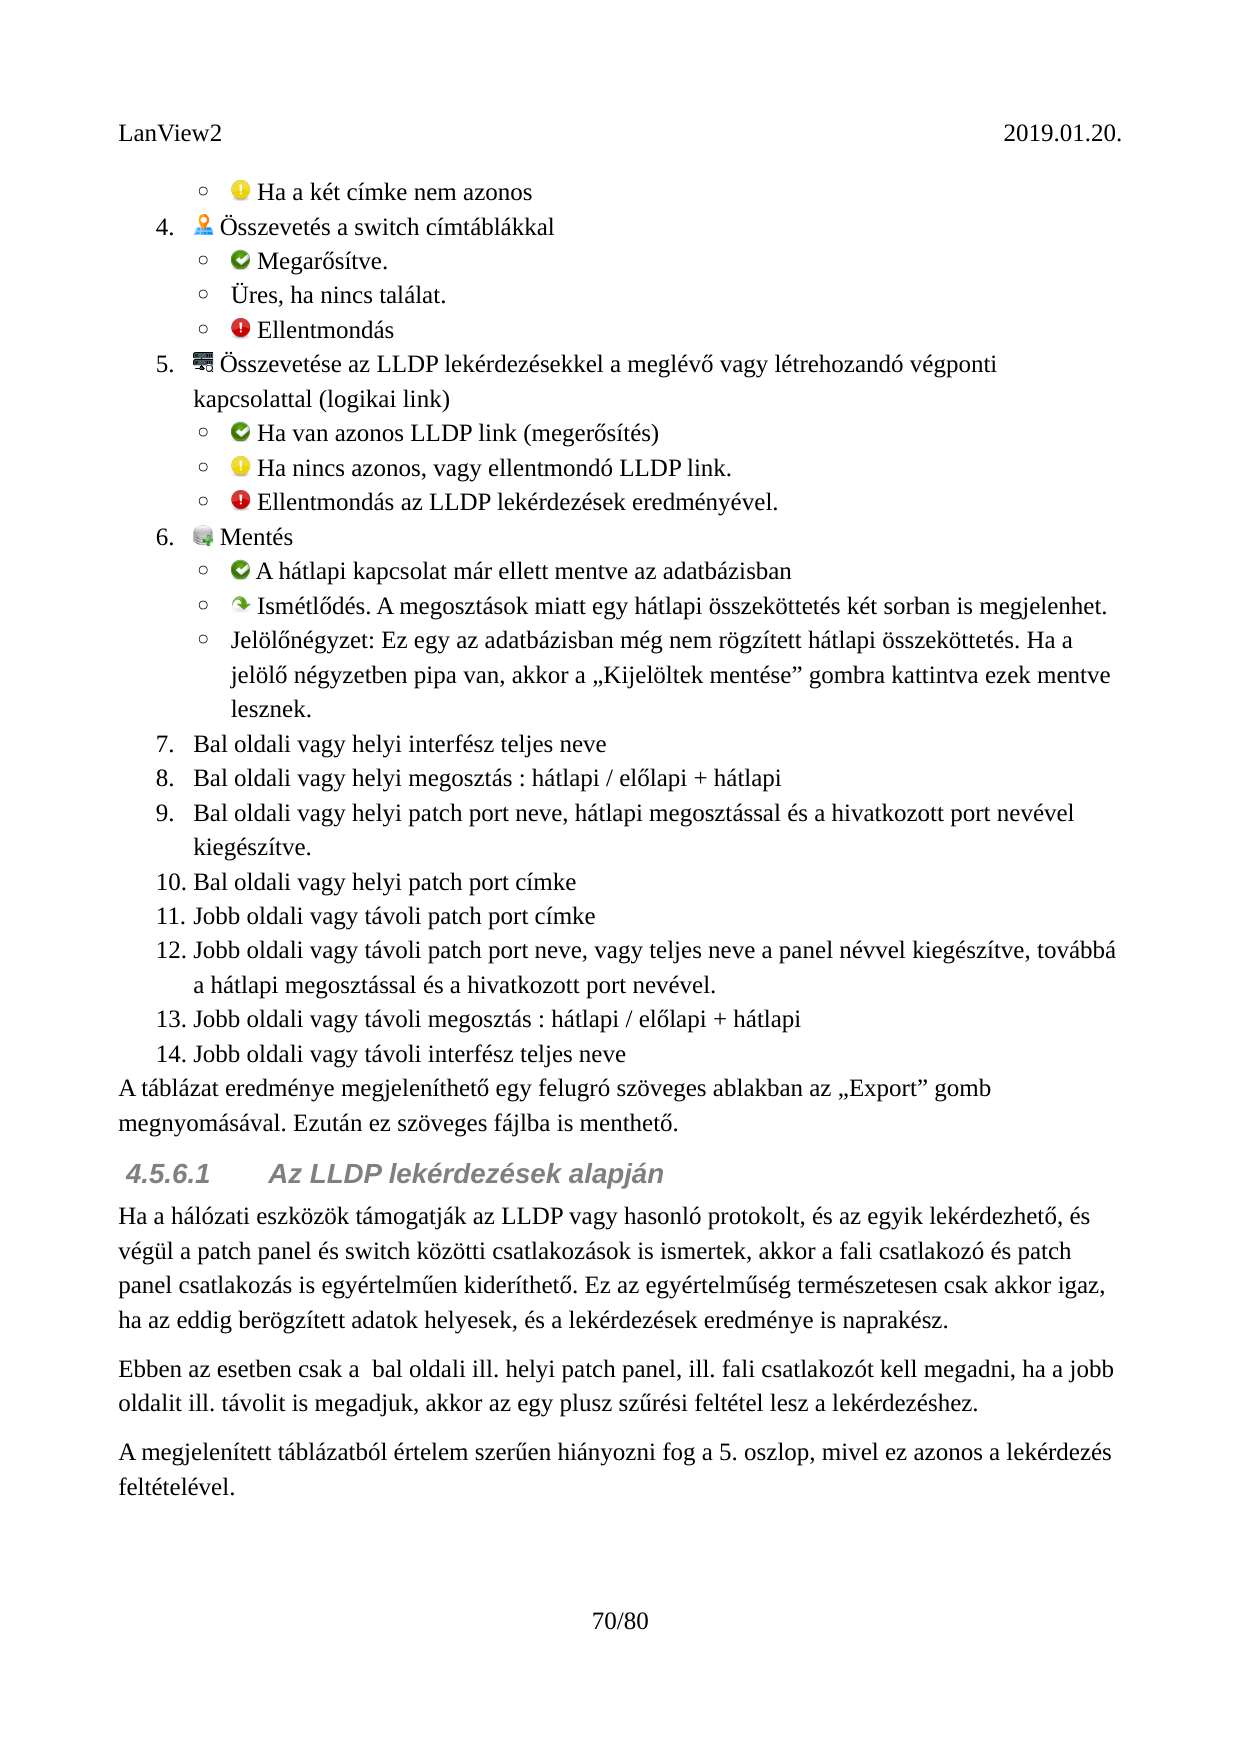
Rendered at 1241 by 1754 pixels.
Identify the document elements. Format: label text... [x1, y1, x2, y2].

picture [230, 318, 251, 339]
list Üres, ha nincs találat. [193, 281, 1122, 309]
list Ha van azonos LLDP link (megerősítés) [193, 418, 1122, 447]
list Jobb oldali vagy távoli patch port címke [156, 901, 1122, 930]
list Bal oldali vagy helyi patch port neve, hátlapi megosztással és a hivatkozott port nevével kiegészítve. [156, 798, 1122, 861]
list Jelölőnégyzet: Ez egy az adatbázisban még nem rögzített hátlapi összeköttetés. Ha a jelölő négyzetben pipa van, akkor a „Kijelöltek mentése” gombra kattintva ezek mentve lesznek. [193, 625, 1122, 723]
list Ismétlődés. A megosztások miatt egy hátlapi összeköttetés két sorban is megjelenhet. [193, 591, 1122, 619]
picture [230, 180, 251, 201]
list Összevetés a switch címtáblákkal [156, 212, 1122, 240]
list Jobb oldali vagy távoli interfész teljes neve [156, 1039, 1122, 1068]
list Összevetése az LLDP lekérdezésekkel a meglévő vagy létrehozandó végponti kapcsolattal (logikai link) [156, 349, 1122, 413]
subtitle Az LLDP lekérdezések alapján [118, 1157, 1122, 1189]
picture [230, 490, 251, 511]
list Jobb oldali vagy távoli patch port neve, vagy teljes neve a panel névvel kiegészítve, továbbá a hátlapi megosztással és a hivatkozott port nevével. [156, 936, 1122, 999]
picture [230, 421, 251, 442]
picture [193, 525, 214, 546]
list Jobb oldali vagy távoli megosztás : hátlapi / előlapi + hátlapi [156, 1004, 1122, 1033]
list Bal oldali vagy helyi interfész teljes neve [156, 729, 1122, 757]
list Ellentmondás az LLDP lekérdezések eredményével. [193, 487, 1122, 516]
list Ellentmondás [193, 315, 1122, 344]
list Megarősítve. [193, 246, 1122, 275]
picture [230, 594, 251, 615]
list Bal oldali vagy helyi patch port címke [156, 867, 1122, 895]
list Bal oldali vagy helyi megosztás : hátlapi / előlapi + hátlapi [156, 763, 1122, 792]
picture [230, 249, 251, 270]
list A hátlapi kapcsolat már ellett mentve az adatbázisban [193, 556, 1122, 585]
text Ha a hálózati eszközök támogatják az LLDP vagy hasonló protokolt, és az egyik lekérdezhető, és végül a patch panel és switch közötti csatlakozások is ismertek, akkor a fali csatlakozó és patch panel csatlakozás is egyértelműen kideríthető. Ez az egyértelműség természetesen csak akkor igaz, ha az eddig berögzített adatok helyesek, és a lekérdezések eredménye is naprakész. [118, 1201, 1122, 1334]
list Ha a két címke nem azonos [193, 177, 1122, 206]
list Mentés [156, 522, 1122, 551]
text A megjelenített táblázatból értelem szerűen hiányozni fog a 5. oszlop, mivel ez azonos a lekérdezés feltételével. [118, 1437, 1122, 1501]
text A táblázat eredménye megjeleníthető egy felugró szöveges ablakban az „Export” gomb megnyomásával. Ezután ez szöveges fájlba is menthető. [118, 1073, 1122, 1137]
text Ebben az esetben csak a bal oldali ill. helyi patch panel, ill. fali csatlakozót kell megadni, ha a jobb oldalit ill. távolit is megadjuk, akkor az egy plusz szűrési feltétel lesz a lekérdezéshez. [118, 1354, 1122, 1417]
list Ha nincs azonos, vagy ellentmondó LLDP link. [193, 453, 1122, 482]
picture [230, 559, 251, 580]
picture [193, 214, 214, 235]
picture [230, 456, 251, 477]
picture [193, 352, 214, 373]
